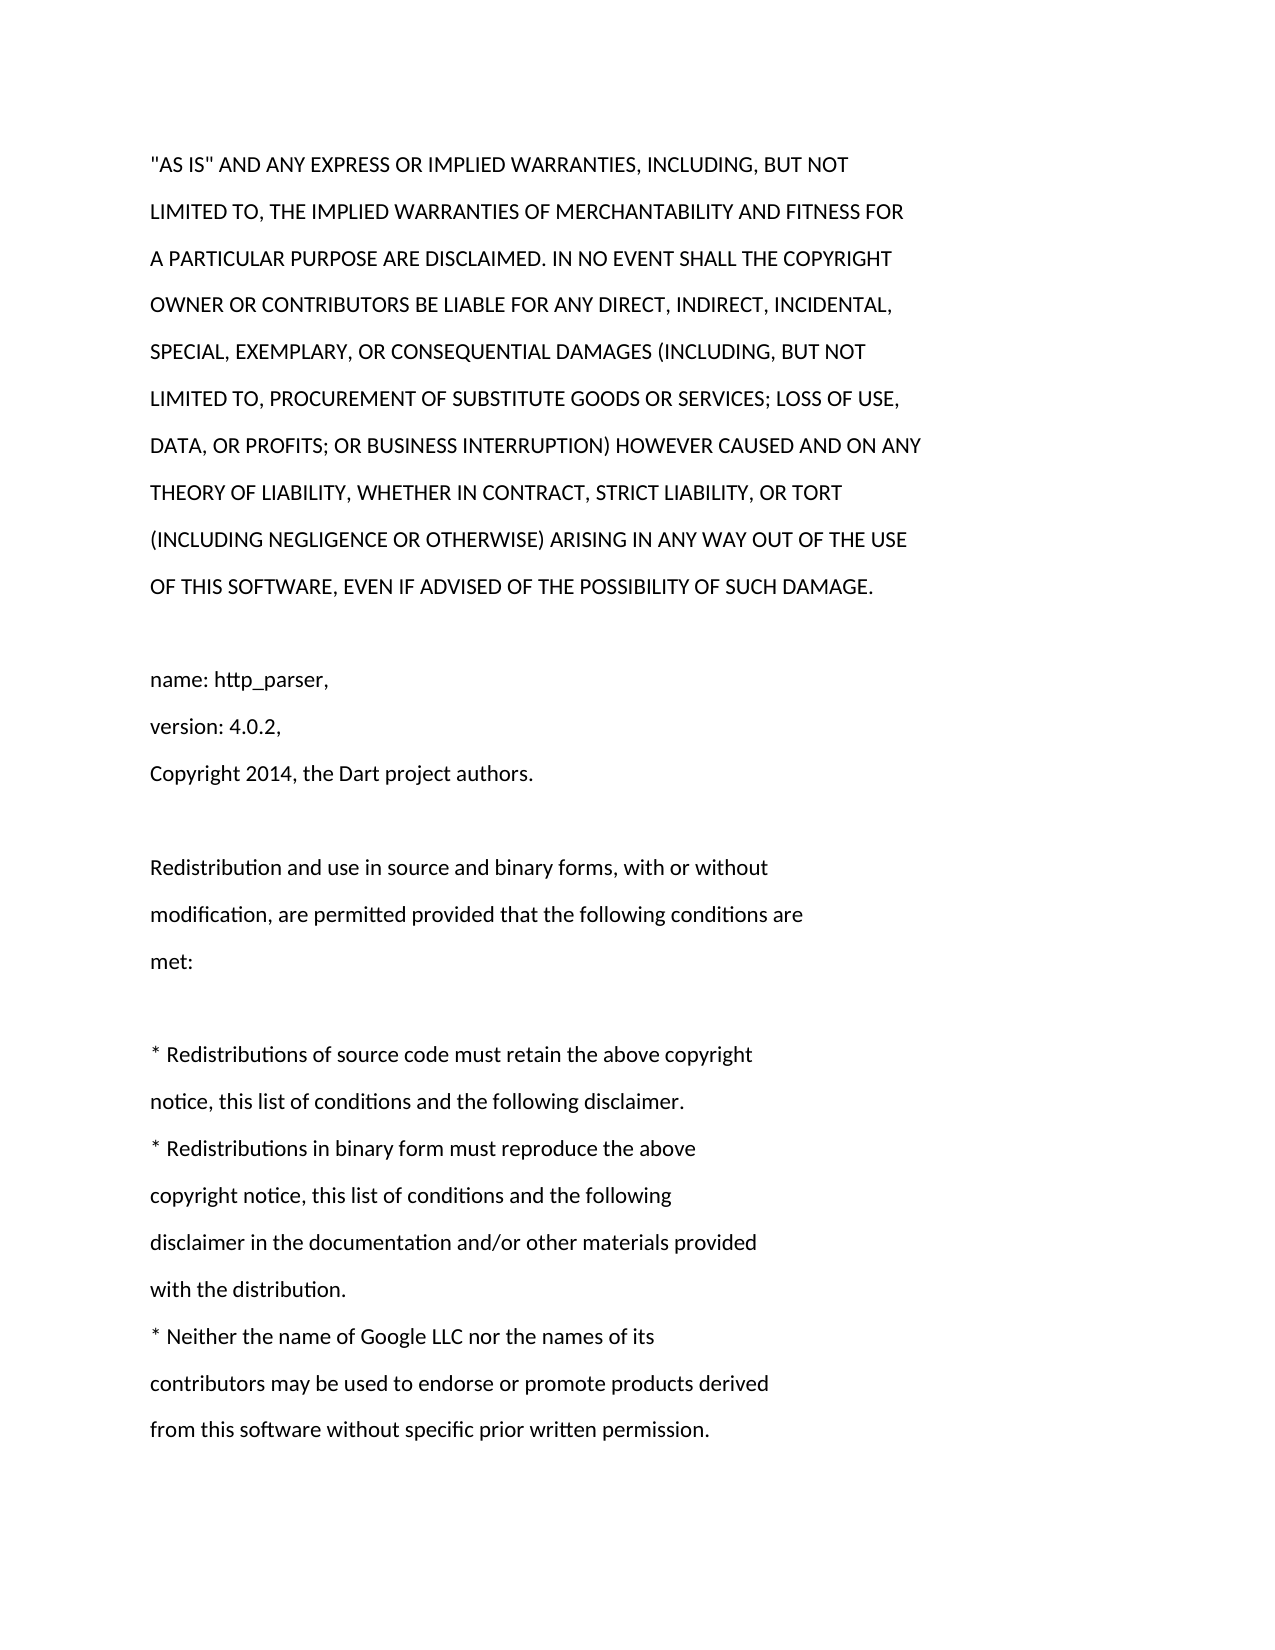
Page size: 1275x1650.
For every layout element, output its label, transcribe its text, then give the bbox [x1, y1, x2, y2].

text Redistribution and use in source and binary forms, with or without [150, 853, 1125, 881]
text THEORY OF LIABILITY, WHETHER IN CONTRACT, STRICT LIABILITY, OR TORT [150, 478, 1125, 506]
text A PARTICULAR PURPOSE ARE DISCLAIMED. IN NO EVENT SHALL THE COPYRIGHT [150, 244, 1125, 272]
text with the distribution. [150, 1275, 1125, 1303]
text (INCLUDING NEGLIGENCE OR OTHERWISE) ARISING IN ANY WAY OUT OF THE USE [150, 525, 1125, 553]
text modification, are permitted provided that the following conditions are [150, 900, 1125, 928]
text from this software without specific prior written permission. [150, 1416, 1125, 1444]
text name: http_parser, [150, 666, 1125, 694]
text met: [150, 947, 1125, 975]
text * Redistributions of source code must retain the above copyright [150, 1041, 1125, 1069]
text disclaimer in the documentation and/or other materials provided [150, 1228, 1125, 1256]
text version: 4.0.2, [150, 712, 1125, 741]
text OF THIS SOFTWARE, EVEN IF ADVISED OF THE POSSIBILITY OF SUCH DAMAGE. [150, 572, 1125, 600]
text LIMITED TO, PROCUREMENT OF SUBSTITUTE GOODS OR SERVICES; LOSS OF USE, [150, 384, 1125, 412]
text LIMITED TO, THE IMPLIED WARRANTIES OF MERCHANTABILITY AND FITNESS FOR [150, 197, 1125, 225]
text DATA, OR PROFITS; OR BUSINESS INTERRUPTION) HOWEVER CAUSED AND ON ANY [150, 431, 1125, 459]
text notice, this list of conditions and the following disclaimer. [150, 1087, 1125, 1116]
text SPECIAL, EXEMPLARY, OR CONSEQUENTIAL DAMAGES (INCLUDING, BUT NOT [150, 337, 1125, 366]
text OWNER OR CONTRIBUTORS BE LIABLE FOR ANY DIRECT, INDIRECT, INCIDENTAL, [150, 291, 1125, 319]
text "AS IS" AND ANY EXPRESS OR IMPLIED WARRANTIES, INCLUDING, BUT NOT [150, 150, 1125, 178]
text copyright notice, this list of conditions and the following [150, 1181, 1125, 1209]
text Copyright 2014, the Dart project authors. [150, 759, 1125, 787]
text * Neither the name of Google LLC nor the names of its [150, 1322, 1125, 1350]
text * Redistributions in binary form must reproduce the above [150, 1134, 1125, 1162]
text contributors may be used to endorse or promote products derived [150, 1369, 1125, 1397]
